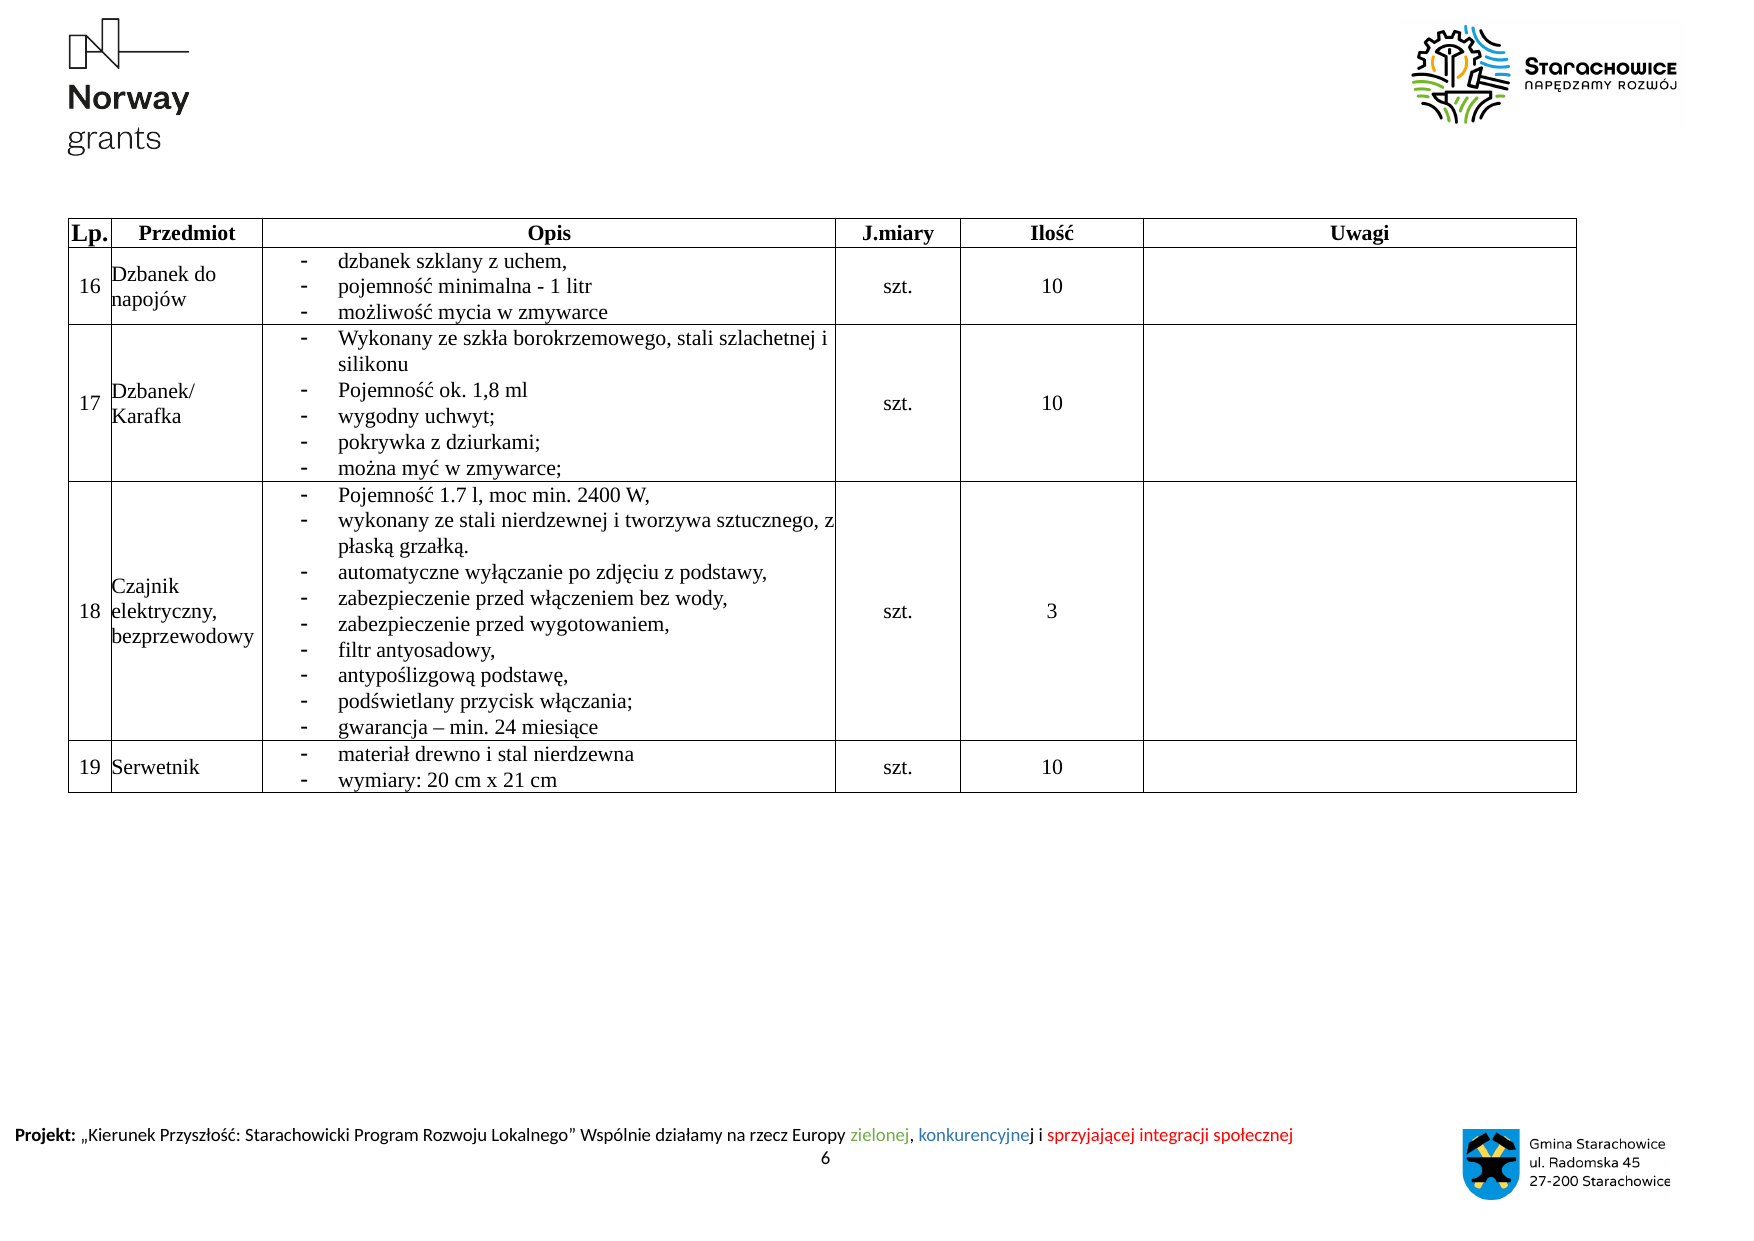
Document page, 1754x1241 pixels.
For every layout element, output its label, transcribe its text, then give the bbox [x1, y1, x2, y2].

picture [67, 18, 189, 156]
table_cell [1144, 325, 1576, 481]
picture [1501, 1129, 1671, 1200]
table_cell szt. [836, 482, 960, 740]
table_header Przedmiot [112, 219, 262, 247]
picture [1467, 1134, 1516, 1188]
table_header Opis [263, 219, 835, 247]
table_cell 3 [961, 482, 1143, 740]
table_header Uwagi [1144, 219, 1576, 247]
table_cell szt. [836, 325, 960, 481]
table_cell [1144, 741, 1576, 792]
table_cell materiał drewno i stal nierdzewna wymiary: 20 cm x 21 cm [263, 741, 835, 792]
table_cell Dzbanek do napojów [112, 248, 262, 324]
table_cell szt. [836, 248, 960, 324]
picture [1456, 1129, 1482, 1200]
table_cell [1144, 482, 1576, 740]
table_cell 10 [961, 248, 1143, 324]
table_cell 16 [69, 248, 111, 324]
table_cell 19 [69, 741, 111, 792]
table_cell Wykonany ze szkła borokrzemowego, stali szlachetnej i silikonu Pojemność ok. 1,8 ml wygodny uchwyt; pokrywka z dziurkami; można myć w zmywarce; [263, 325, 835, 481]
table_cell Pojemność 1.7 l, moc min. 2400 W, wykonany ze stali nierdzewnej i tworzywa sztucznego, z płaską grzałką. automatyczne wyłączanie po zdjęciu z podstawy, zabezpieczenie przed włączeniem bez wody, zabezpieczenie przed wygotowaniem, filtr antyosadowy, antypoślizgową podstawę, podświetlany przycisk włączania; gwarancja – min. 24 miesiące [263, 482, 835, 740]
table_cell 17 [69, 325, 111, 481]
table_header J.miary [836, 219, 960, 247]
table_cell [1144, 248, 1576, 324]
picture [1399, 19, 1685, 131]
table_cell Czajnik elektryczny, bezprzewodowy [112, 482, 262, 740]
table_cell 18 [69, 482, 111, 740]
table_cell 10 [961, 325, 1143, 481]
table_cell Serwetnik [112, 741, 262, 792]
table_cell szt. [836, 741, 960, 792]
table_header Ilość [961, 219, 1143, 247]
table_cell Dzbanek/Karafka [112, 325, 262, 481]
table_cell dzbanek szklany z uchem, pojemność minimalna - 1 litr możliwość mycia w zmywarce [263, 248, 835, 324]
table_cell 10 [961, 741, 1143, 792]
table_header Lp. [69, 219, 111, 247]
